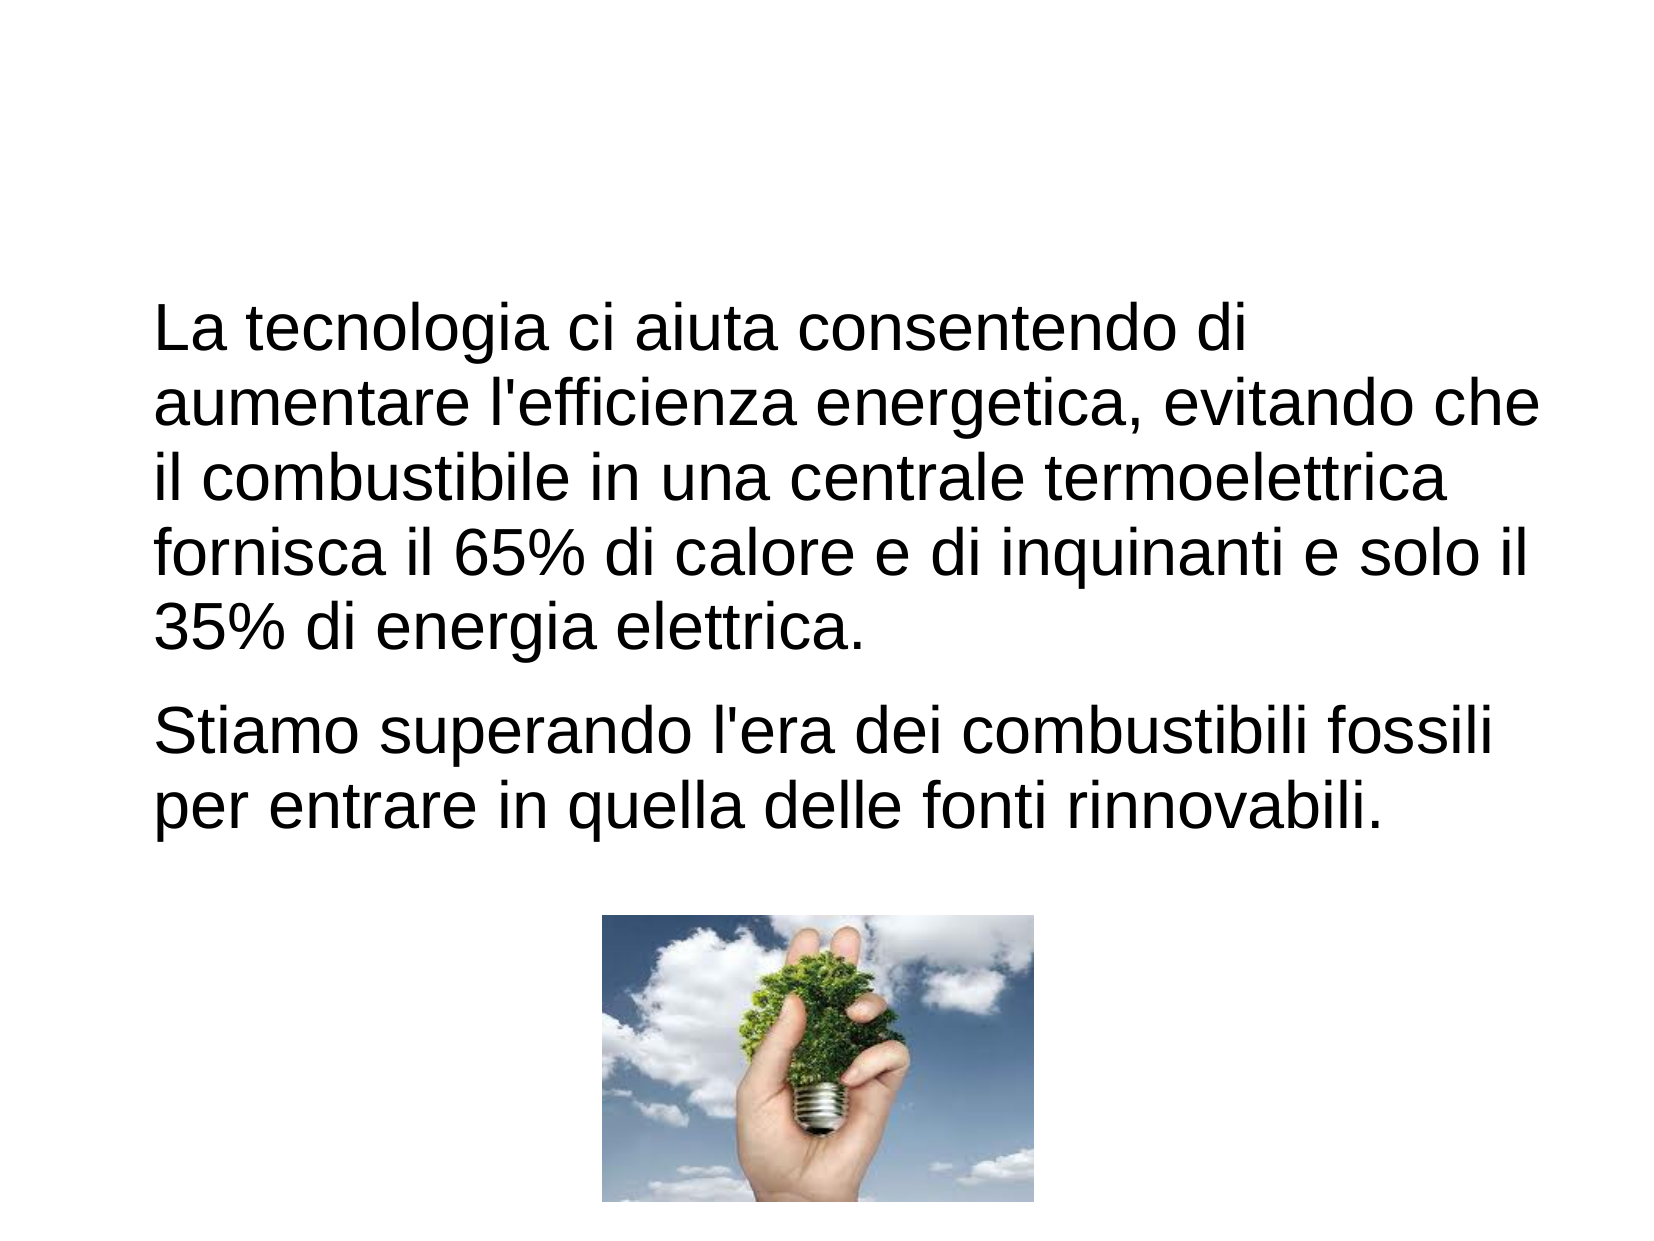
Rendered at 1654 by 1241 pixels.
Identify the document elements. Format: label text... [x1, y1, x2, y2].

list La tecnologia ci aiuta consentendo di aumentare l'efficienza energetica, evitando che il combustibile in una centrale termoelettrica fornisca il 65% di calore e di inquinanti e solo il 35% di energia elettrica. Stiamo superando l'era dei combustibili fossili per entrare in quella delle fonti rinnovabili. [82, 290, 1571, 1109]
picture [602, 915, 1034, 1202]
